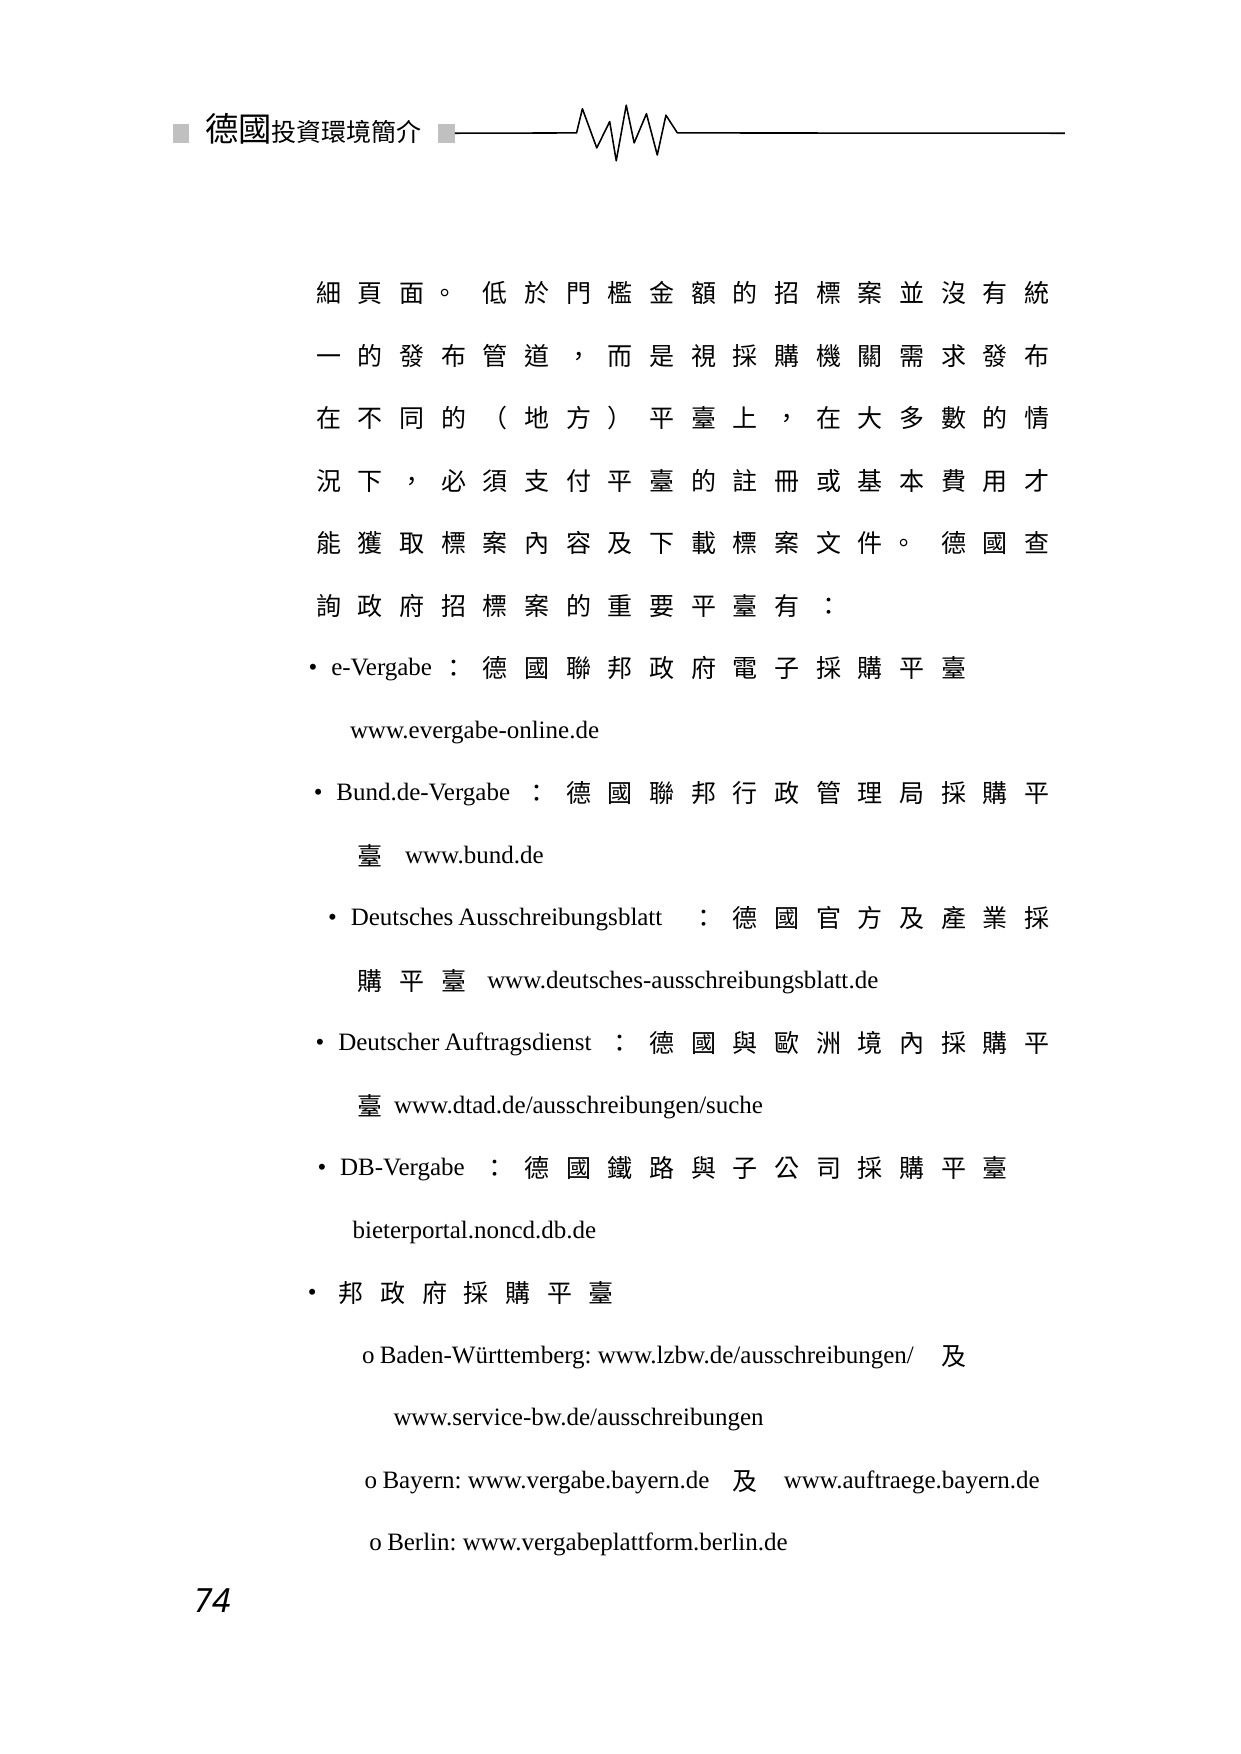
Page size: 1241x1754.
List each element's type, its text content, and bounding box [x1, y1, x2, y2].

text • 邦政府採購平臺 [281, 1250, 1058, 1313]
text o Bayern: www.vergabe.bayern.de及www.auftraege.bayern.de [330, 1438, 1058, 1500]
text • Bund.de-Vergabe：德國聯邦行政管理局採購平臺www.bund.de [281, 750, 1058, 875]
text o Berlin: www.vergabeplattform.berlin.de [330, 1500, 1058, 1563]
text • DB-Vergabe：德國鐵路與子公司採購平臺bieterportal.noncd.db.de [281, 1125, 1058, 1250]
text • Deutscher Auftragsdienst：德國與歐洲境內採購平臺www.dtad.de/ausschreibungen/suche [281, 1000, 1058, 1125]
text • e-Vergabe：德國聯邦政府電子採購平臺www.evergabe-online.de [281, 625, 1058, 750]
text 細頁面。低於門檻金額的招標案並沒有統一的發布管道，而是視採購機關需求發布在不同的（地方）平臺上，在大多數的情況下，必須支付平臺的註冊或基本費用才能獲取標案內容及下載標案文件。德國查詢政府招標案的重要平臺有： [281, 250, 1058, 625]
text • Deutsches Ausschreibungsblatt：德國官方及產業採購平臺www.deutsches-ausschreibungsblatt.de [281, 875, 1058, 1000]
text o Baden-Württemberg: www.lzbw.de/ausschreibungen/ 及 www.service-bw.de/ausschreibungen [330, 1313, 1058, 1438]
